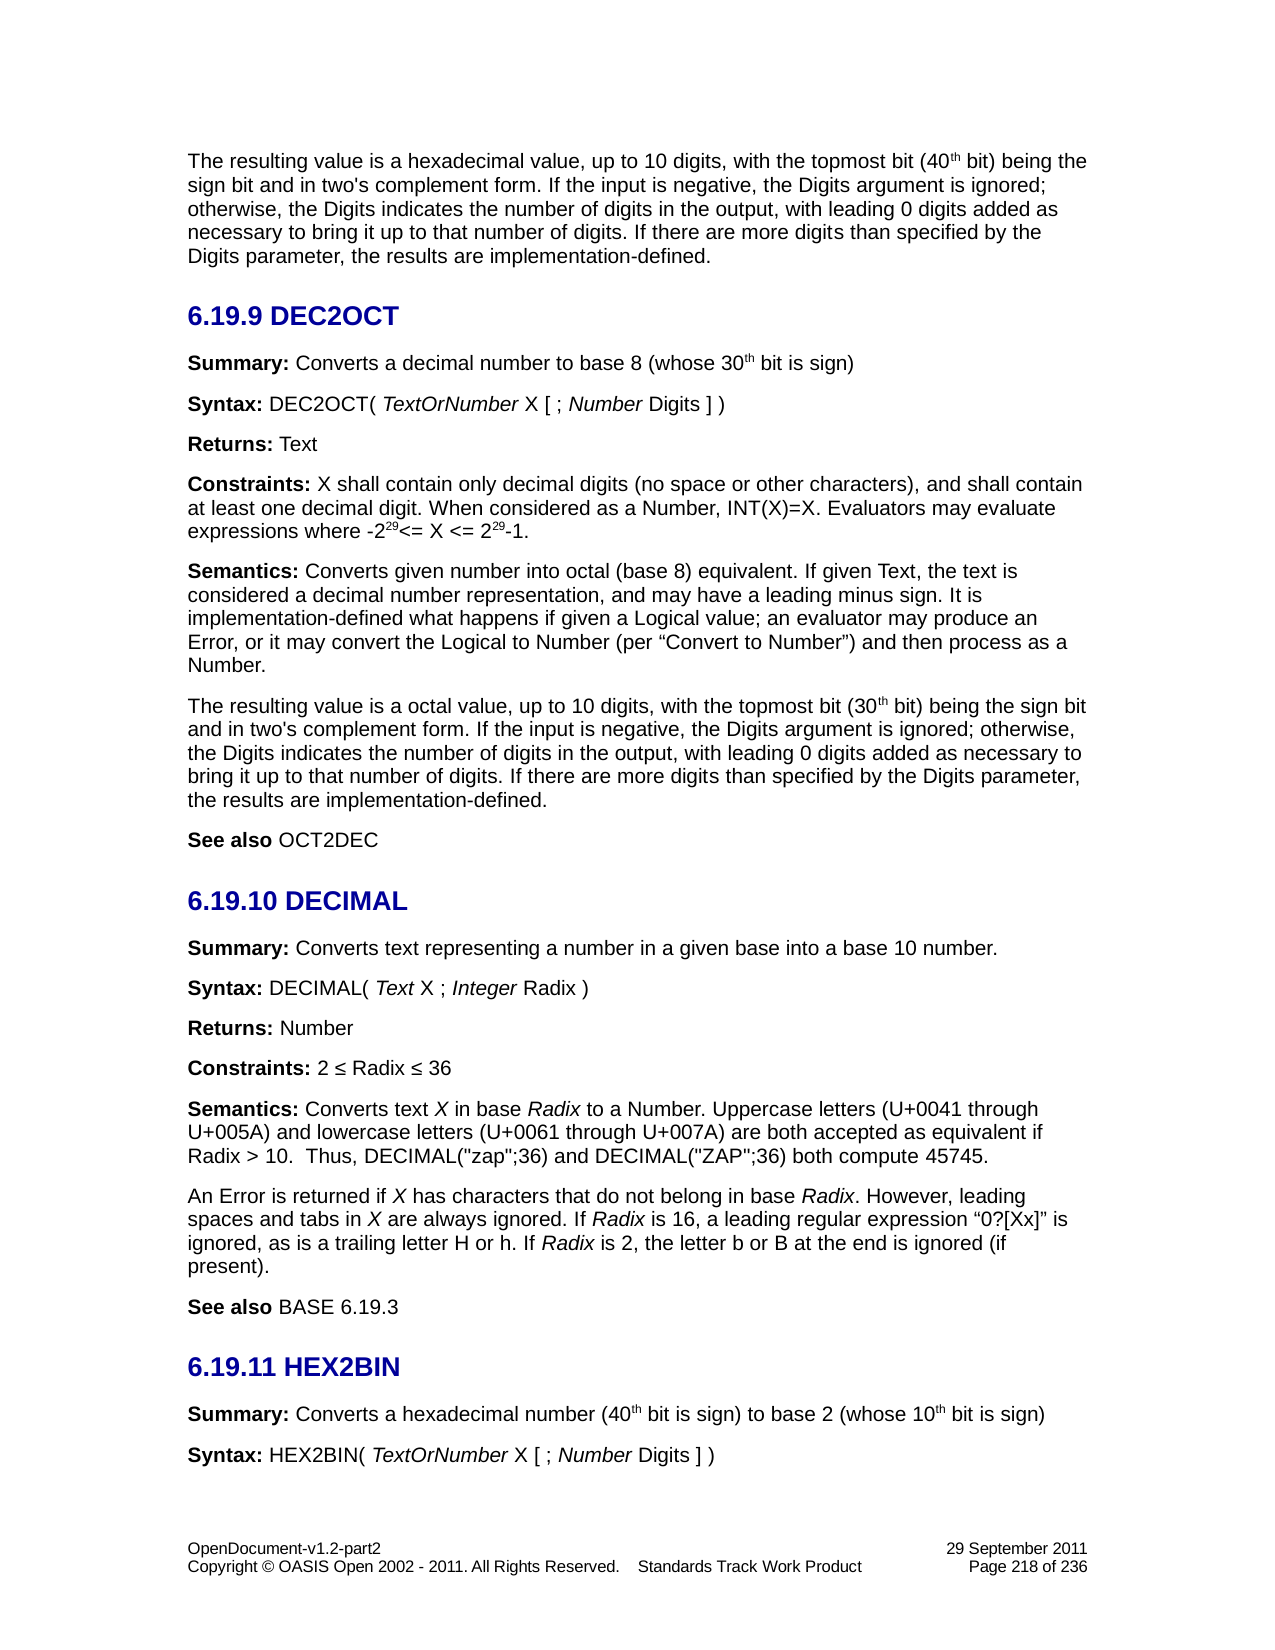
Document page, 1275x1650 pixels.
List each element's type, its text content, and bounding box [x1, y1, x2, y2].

text Returns: Text [187, 432, 1088, 456]
subtitle DEC2OCT [187, 301, 1088, 331]
text Summary: Converts text representing a number in a given base into a base 10 number. [187, 936, 1088, 960]
text Syntax: DEC2OCT( TextOrNumber X [ ; Number Digits ] ) [187, 392, 1088, 416]
text An Error is returned if X has characters that do not belong in base Radix. However, leading spaces and tabs in X are always ignored. If Radix is 16, a leading regular expression “0?[Xx]” is ignored, as is a trailing letter H or h. If Radix is 2, the letter b or B at the end is ignored (if present). [187, 1184, 1088, 1278]
text Returns: Number [187, 1017, 1088, 1040]
text Syntax: DECIMAL( Text X ; Integer Radix ) [187, 976, 1088, 1000]
subtitle DECIMAL [187, 885, 1088, 915]
text The resulting value is a hexadecimal value, up to 10 digits, with the topmost bit (40th bit) being the sign bit and in two's complement form. If the input is negative, the Digits argument is ignored; otherwise, the Digits indicates the number of digits in the output, with leading 0 digits added as necessary to bring it up to that number of digits. If there are more digits than specified by the Digits parameter, the results are implementation-defined. [187, 150, 1088, 268]
text Syntax: HEX2BIN( TextOrNumber X [ ; Number Digits ] ) [187, 1443, 1088, 1467]
subtitle HEX2BIN [187, 1352, 1088, 1382]
text Constraints: 2 ≤ Radix ≤ 36 [187, 1057, 1088, 1080]
text Summary: Converts a decimal number to base 8 (whose 30th bit is sign) [187, 352, 1088, 375]
text The resulting value is a octal value, up to 10 digits, with the topmost bit (30th bit) being the sign bit and in two's complement form. If the input is negative, the Digits argument is ignored; otherwise, the Digits indicates the number of digits in the output, with leading 0 digits added as necessary to bring it up to that number of digits. If there are more digits than specified by the Digits parameter, the results are implementation-defined. [187, 694, 1088, 812]
text Constraints: X shall contain only decimal digits (no space or other characters), and shall contain at least one decimal digit. When considered as a Number, INT(X)=X. Evaluators may evaluate expressions where -229<= X <= 229-1. [187, 472, 1088, 543]
text See also BASE 6.19.3 [187, 1295, 1088, 1319]
text Semantics: Converts text X in base Radix to a Number. Uppercase letters (U+0041 through U+005A) and lowercase letters (U+0061 through U+007A) are both accepted as equivalent if Radix > 10. Thus, DECIMAL("zap";36) and DECIMAL("ZAP";36) both compute 45745. [187, 1097, 1088, 1168]
text See also OCT2DEC [187, 828, 1088, 852]
text Summary: Converts a hexadecimal number (40th bit is sign) to base 2 (whose 10th bit is sign) [187, 1403, 1088, 1426]
text Semantics: Converts given number into octal (base 8) equivalent. If given Text, the text is considered a decimal number representation, and may have a leading minus sign. It is implementation-defined what happens if given a Logical value; an evaluator may produce an Error, or it may convert the Logical to Number (per “Convert to Number”) and then process as a Number. [187, 560, 1088, 677]
